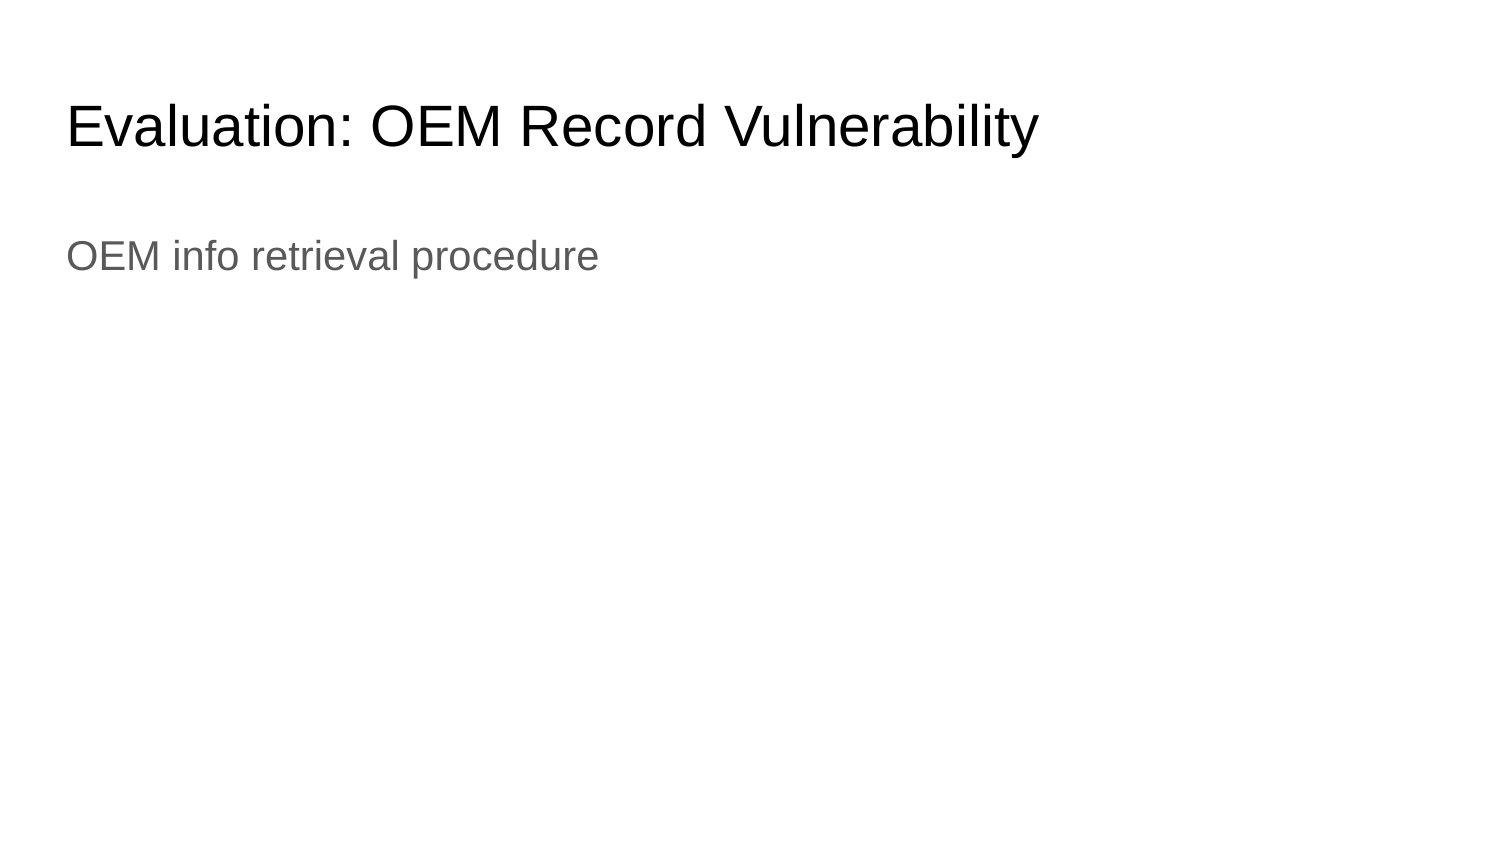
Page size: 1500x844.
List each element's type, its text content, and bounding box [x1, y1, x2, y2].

title Evaluation: OEM Record Vulnerability [51, 72, 1449, 167]
list OEM info retrieval procedure [51, 189, 1449, 750]
